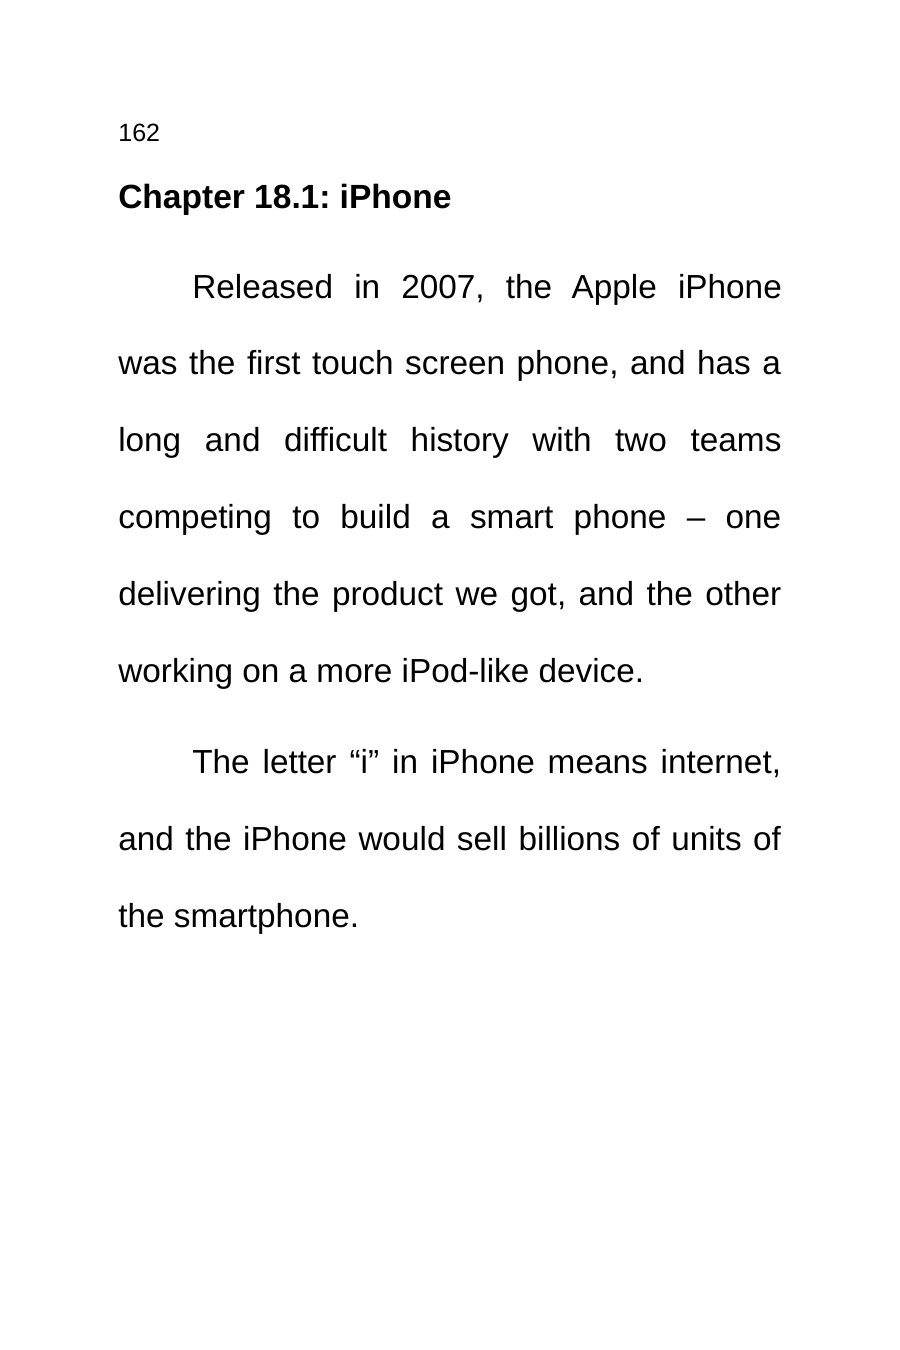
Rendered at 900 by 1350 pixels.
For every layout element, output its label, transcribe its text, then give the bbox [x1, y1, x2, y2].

text Released in 2007, the Apple iPhone was the first touch screen phone, and has a long and difficult history with two teams competing to build a smart phone – one delivering the product we got, and the other working on a more iPod-like device. [118, 267, 782, 689]
text The letter “i” in iPhone means internet, and the iPhone would sell billions of units of the smartphone. [118, 742, 782, 935]
subtitle Chapter 18.1: iPhone [118, 177, 782, 216]
